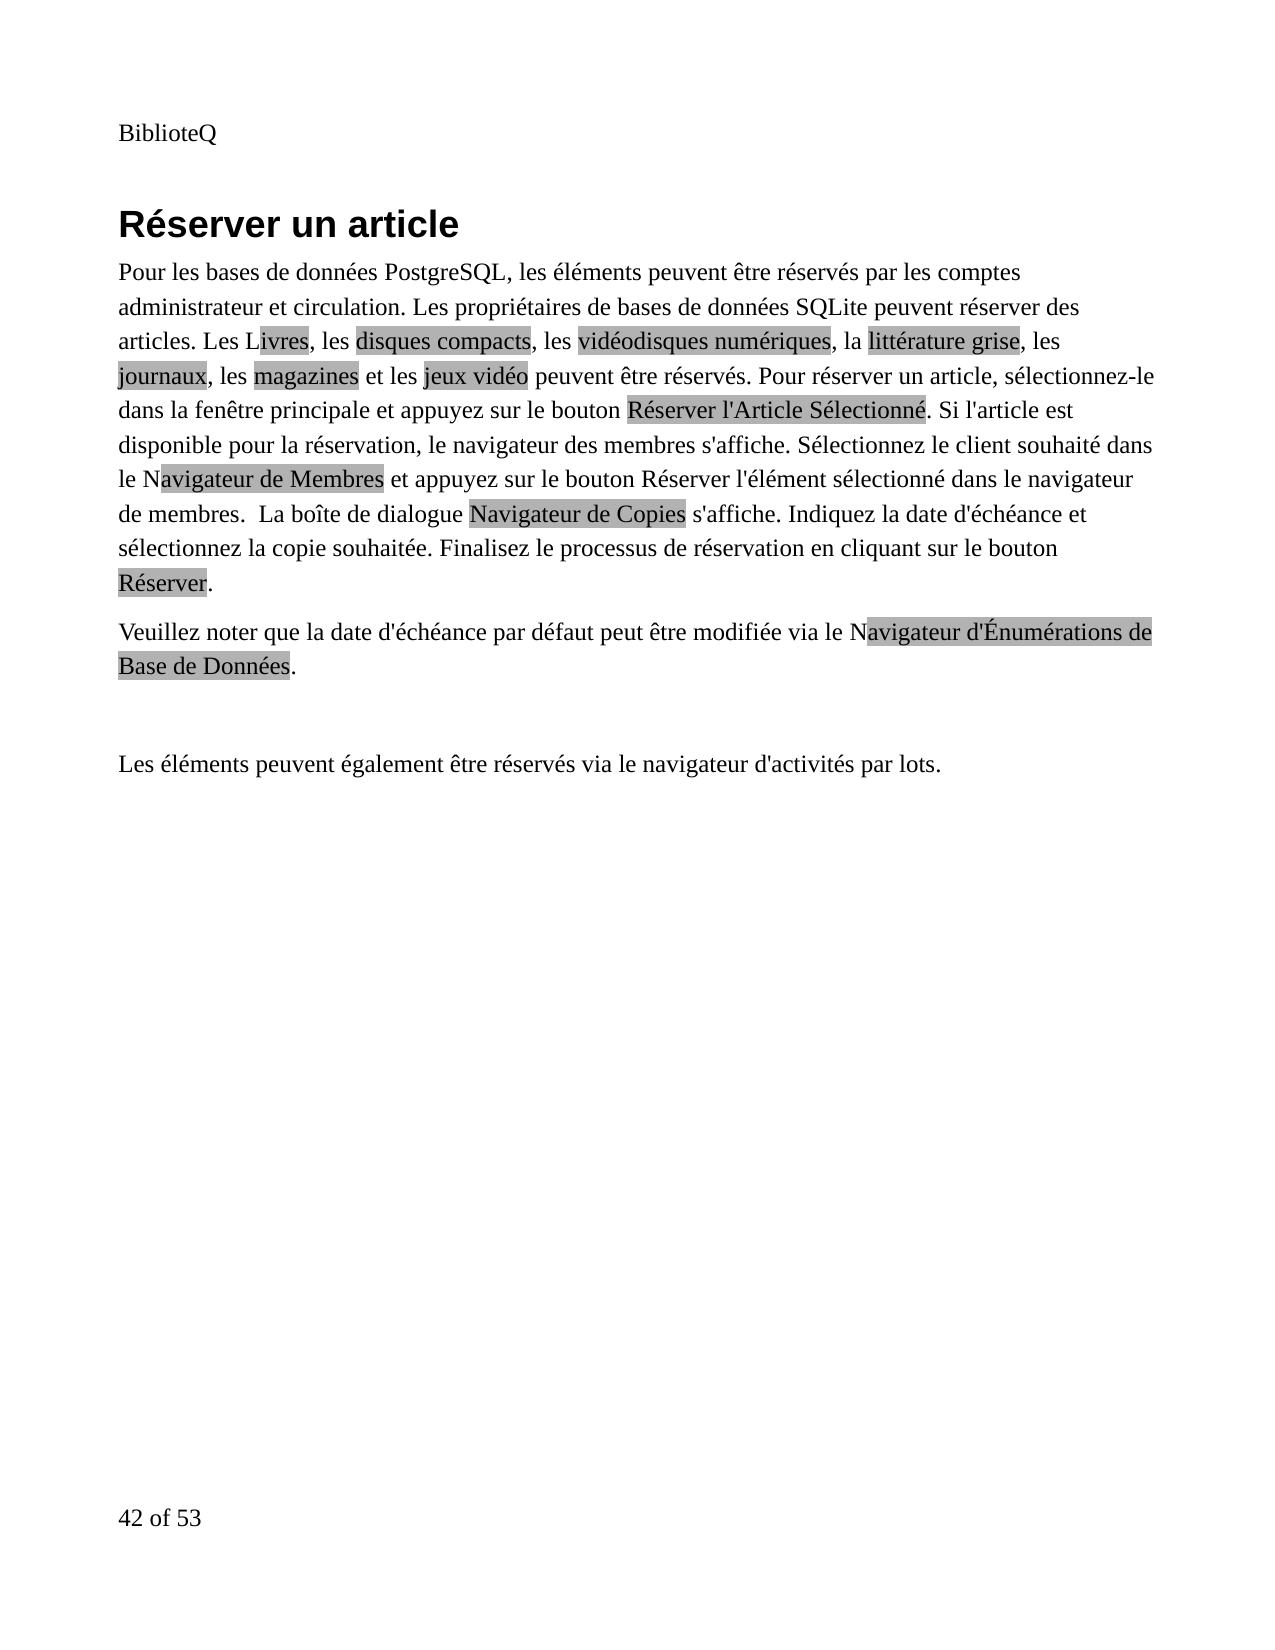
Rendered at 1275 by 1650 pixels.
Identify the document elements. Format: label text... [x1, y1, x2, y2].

subtitle Réserver un article [118, 201, 1157, 245]
text Les éléments peuvent également être réservés via le navigateur d'activités par lots. [118, 749, 1157, 778]
text Veuillez noter que la date d'échéance par défaut peut être modifiée via le Navigateur d'Énumérations de Base de Données. [118, 617, 1157, 680]
text Pour les bases de données PostgreSQL, les éléments peuvent être réservés par les comptes administrateur et circulation. Les propriétaires de bases de données SQLite peuvent réserver des articles. Les Livres, les disques compacts, les vidéodisques numériques, la littérature grise, les journaux, les magazines et les jeux vidéo peuvent être réservés. Pour réserver un article, sélectionnez-le dans la fenêtre principale et appuyez sur le bouton Réserver l'Article Sélectionné. Si l'article est disponible pour la réservation, le navigateur des membres s'affiche. Sélectionnez le client souhaité dans le Navigateur de Membres et appuyez sur le bouton Réserver l'élément sélectionné dans le navigateur de membres. La boîte de dialogue Navigateur de Copies s'affiche. Indiquez la date d'échéance et sélectionnez la copie souhaitée. Finalisez le processus de réservation en cliquant sur le bouton Réserver. [118, 257, 1157, 597]
